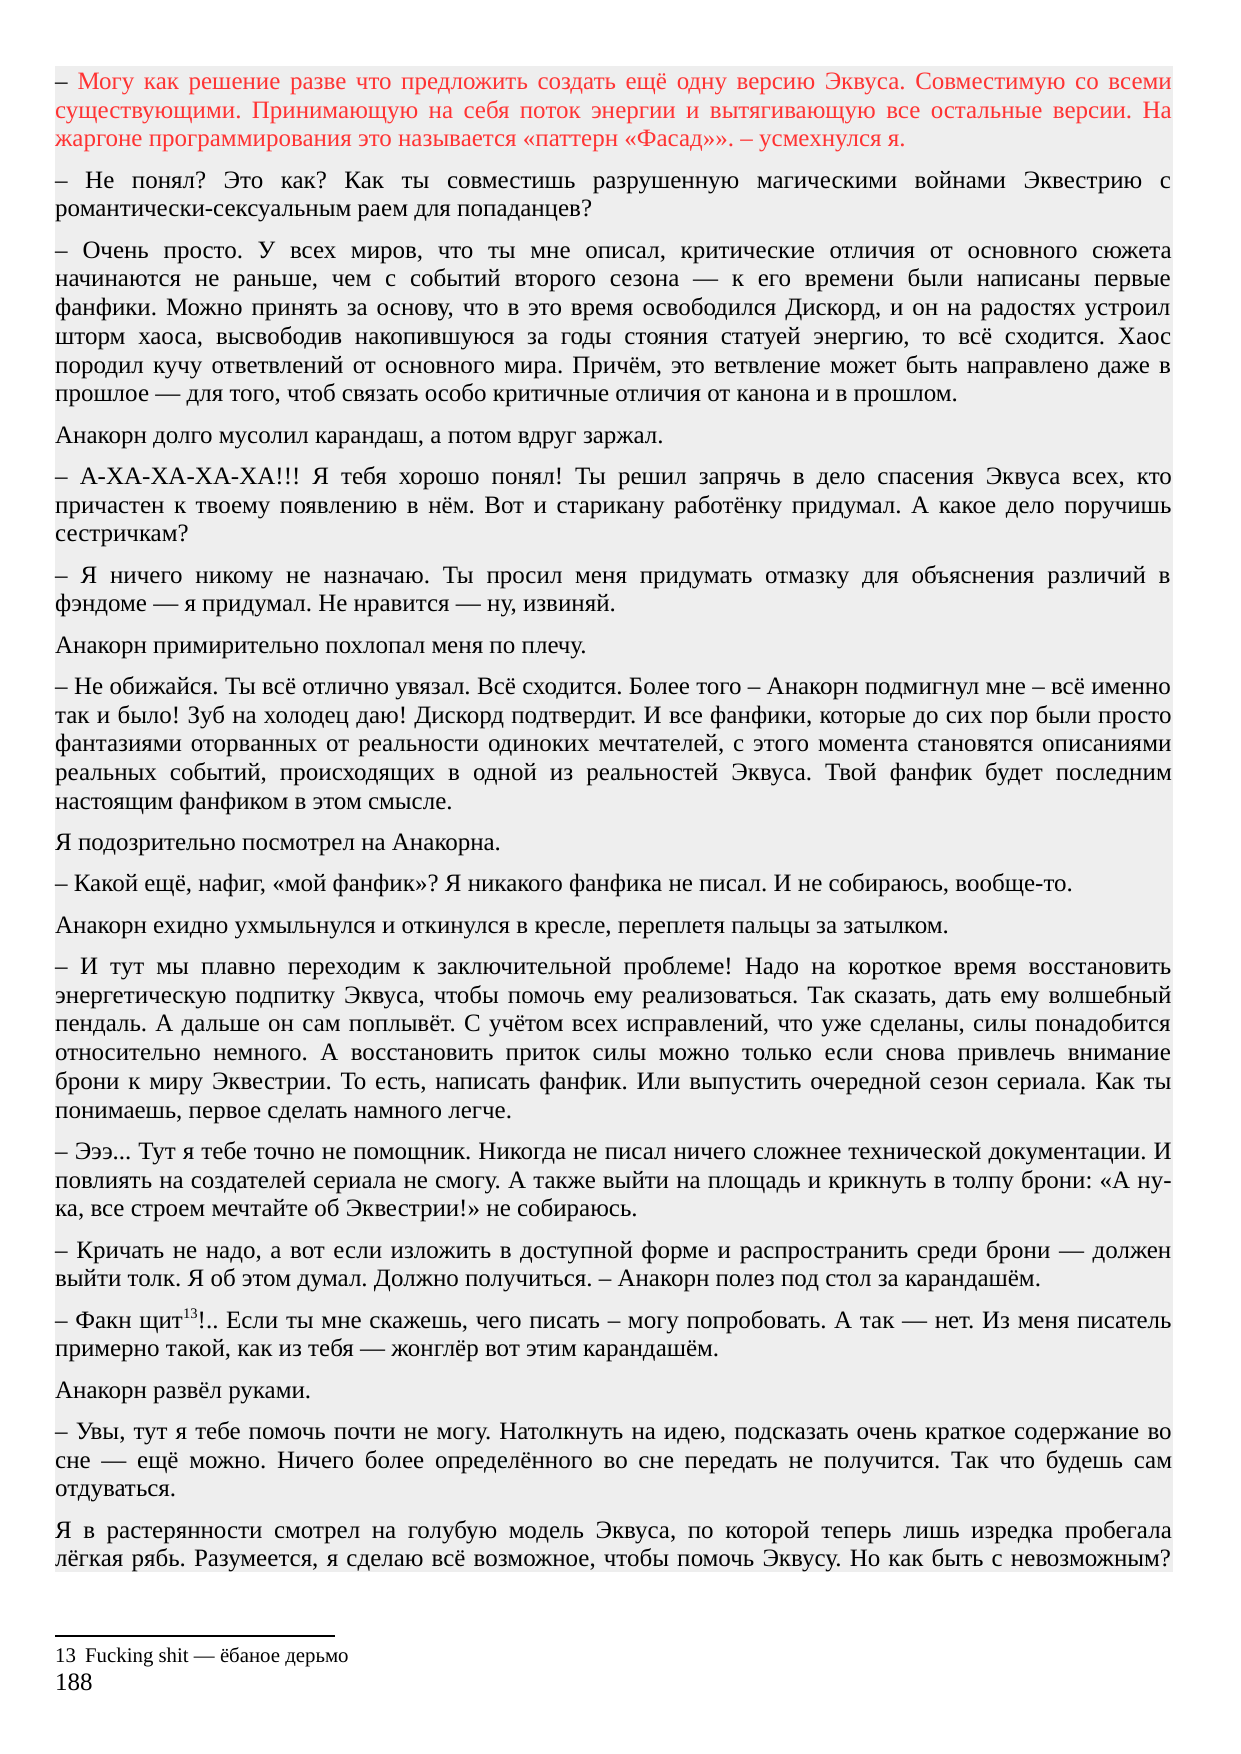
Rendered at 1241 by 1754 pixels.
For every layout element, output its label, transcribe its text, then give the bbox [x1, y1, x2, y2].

text Я подозрительно посмотрел на Анакорна. [55, 827, 1173, 856]
text Fucking shit — ёбаное дерьмо [55, 1642, 1173, 1667]
text – Очень просто. У всех миров, что ты мне описал, критические отличия от основного сюжета начинаются не раньше, чем с событий второго сезона — к его времени были написаны первые фанфики. Можно принять за основу, что в это время освободился Дискорд, и он на радостях устроил шторм хаоса, высвободив накопившуюся за годы стояния статуей энергию, то всё сходится. Хаос породил кучу ответвлений от основного мира. Причём, это ветвление может быть направлено даже в прошлое — для того, чтоб связать особо критичные отличия от канона и в прошлом. [55, 235, 1173, 407]
text Анакорн ехидно ухмыльнулся и откинулся в кресле, переплетя пальцы за затылком. [55, 910, 1173, 938]
text Я в растерянности смотрел на голубую модель Эквуса, по которой теперь лишь изредка пробегала лёгкая рябь. Разумеется, я сделаю всё возможное, чтобы помочь Эквусу. Но как быть с невозможным? [55, 1515, 1173, 1572]
text – Я ничего никому не назначаю. Ты просил меня придумать отмазку для объяснения различий в фэндоме — я придумал. Не нравится — ну, извиняй. [55, 560, 1173, 617]
text – Факн щит!.. Если ты мне скажешь, чего писать – могу попробовать. А так — нет. Из меня писатель примерно такой, как из тебя — жонглёр вот этим карандашём. [55, 1305, 1173, 1362]
text – Могу как решение разве что предложить создать ещё одну версию Эквуса. Совместимую со всеми существующими. Принимающую на себя поток энергии и вытягивающую все остальные версии. На жаргоне программирования это называется «паттерн «Фасад»». – усмехнулся я. [55, 66, 1173, 152]
text – А-ХА-ХА-ХА-ХА!!! Я тебя хорошо понял! Ты решил запрячь в дело спасения Эквуса всех, кто причастен к твоему появлению в нём. Вот и старикану работёнку придумал. А какое дело поручишь сестричкам? [55, 461, 1173, 547]
text Анакорн примирительно похлопал меня по плечу. [55, 630, 1173, 658]
text – И тут мы плавно переходим к заключительной проблеме! Надо на короткое время восстановить энергетическую подпитку Эквуса, чтобы помочь ему реализоваться. Так сказать, дать ему волшебный пендаль. А дальше он сам поплывёт. С учётом всех исправлений, что уже сделаны, силы понадобится относительно немного. А восстановить приток силы можно только если снова привлечь внимание брони к миру Эквестрии. То есть, написать фанфик. Или выпустить очередной сезон сериала. Как ты понимаешь, первое сделать намного легче. [55, 951, 1173, 1123]
text – Не обижайся. Ты всё отлично увязал. Всё сходится. Более того – Анакорн подмигнул мне – всё именно так и было! Зуб на холодец даю! Дискорд подтвердит. И все фанфики, которые до сих пор были просто фантазиями оторванных от реальности одиноких мечтателей, с этого момента становятся описаниями реальных событий, происходящих в одной из реальностей Эквуса. Твой фанфик будет последним настоящим фанфиком в этом смысле. [55, 671, 1173, 815]
text – Увы, тут я тебе помочь почти не могу. Натолкнуть на идею, подсказать очень краткое содержание во сне — ещё можно. Ничего более определённого во сне передать не получится. Так что будешь сам отдуваться. [55, 1416, 1173, 1502]
text – Какой ещё, нафиг, «мой фанфик»? Я никакого фанфика не писал. И не собираюсь, вообще-то. [55, 868, 1173, 897]
text – Не понял? Это как? Как ты совместишь разрушенную магическими войнами Эквестрию с романтически-сексуальным раем для попаданцев? [55, 165, 1173, 222]
text – Кричать не надо, а вот если изложить в доступной форме и распространить среди брони — должен выйти толк. Я об этом думал. Должно получиться. – Анакорн полез под стол за карандашём. [55, 1235, 1173, 1292]
text – Эээ... Тут я тебе точно не помощник. Никогда не писал ничего сложнее технической документации. И повлиять на создателей сериала не смогу. А также выйти на площадь и крикнуть в толпу брони: «А ну-ка, все строем мечтайте об Эквестрии!» не собираюсь. [55, 1136, 1173, 1222]
text Анакорн долго мусолил карандаш, а потом вдруг заржал. [55, 420, 1173, 448]
text Анакорн развёл руками. [55, 1375, 1173, 1403]
